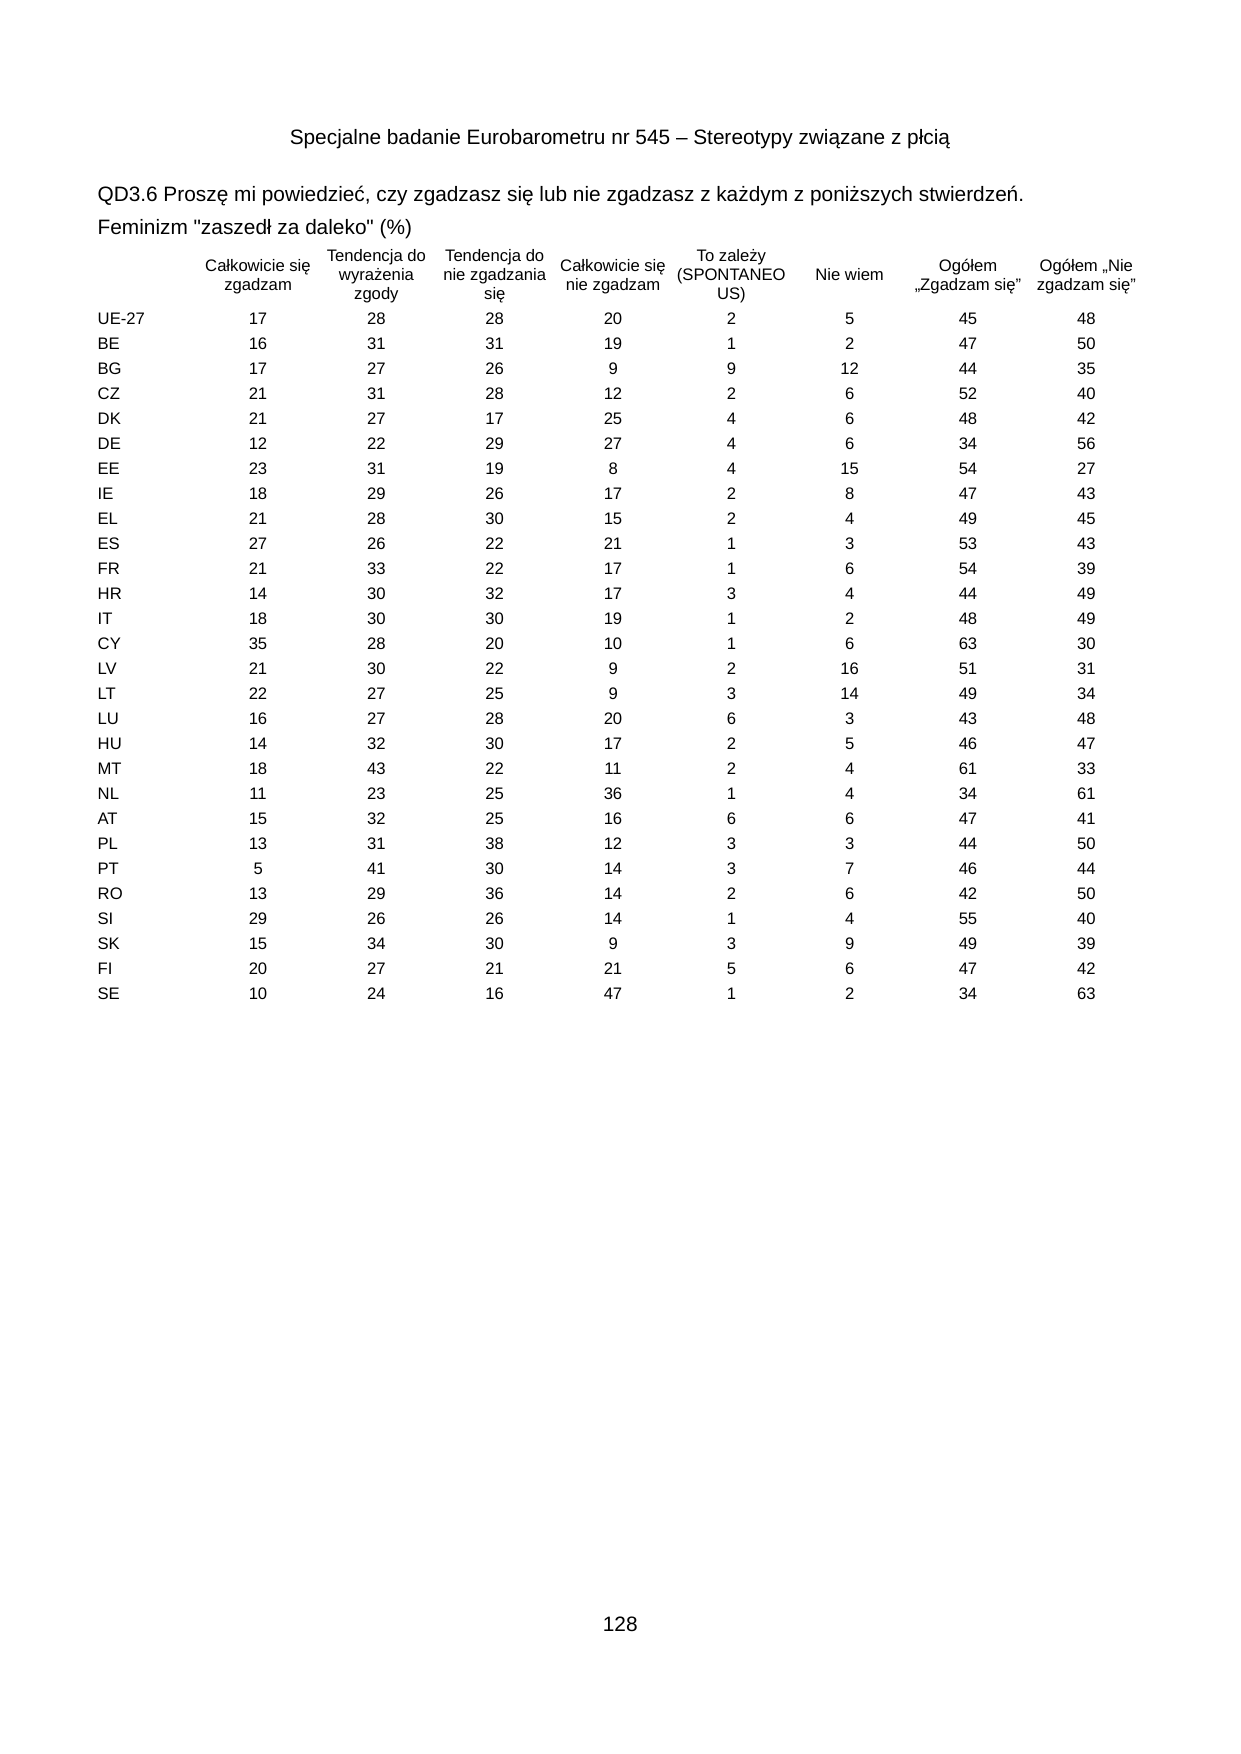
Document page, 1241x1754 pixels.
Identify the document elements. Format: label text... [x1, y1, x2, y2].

table_cell 25 [435, 781, 554, 806]
table_cell LU [95, 706, 199, 731]
table_cell 6 [790, 381, 909, 406]
table_cell 63 [1027, 981, 1145, 1006]
table_cell 15 [790, 456, 909, 481]
table_cell 6 [790, 556, 909, 581]
table_cell 2 [672, 881, 790, 906]
table_cell 36 [554, 781, 672, 806]
table_cell 16 [554, 806, 672, 831]
table_cell 30 [435, 931, 554, 956]
table_cell To zależy (SPONTANEOUS) [672, 243, 790, 306]
table_cell 31 [317, 381, 435, 406]
table_cell PT [95, 856, 199, 881]
table_cell 47 [909, 331, 1027, 356]
table_cell 1 [672, 556, 790, 581]
table_cell 40 [1027, 381, 1145, 406]
table_cell 28 [435, 706, 554, 731]
table_cell 14 [554, 906, 672, 931]
table_cell 28 [435, 306, 554, 331]
table_cell 1 [672, 631, 790, 656]
table_cell 21 [554, 956, 672, 981]
table_cell 46 [909, 856, 1027, 881]
table_cell 1 [672, 531, 790, 556]
table_cell 48 [909, 606, 1027, 631]
table_cell 29 [199, 906, 317, 931]
table_cell 20 [554, 706, 672, 731]
table_cell Feminizm "zaszedł za daleko" (%) [95, 210, 1145, 243]
table_cell 17 [435, 406, 554, 431]
table_cell FI [95, 956, 199, 981]
table_cell 27 [317, 681, 435, 706]
table_cell 39 [1027, 556, 1145, 581]
table_cell 17 [554, 581, 672, 606]
table_cell 6 [790, 431, 909, 456]
table_cell 2 [672, 656, 790, 681]
table_cell 12 [554, 381, 672, 406]
table_cell 20 [554, 306, 672, 331]
table_cell 9 [554, 931, 672, 956]
table_cell 26 [435, 906, 554, 931]
table_cell 21 [435, 956, 554, 981]
table_cell 14 [790, 681, 909, 706]
table_cell 2 [672, 756, 790, 781]
table_cell 38 [435, 831, 554, 856]
table_cell 50 [1027, 881, 1145, 906]
table_cell 42 [1027, 956, 1145, 981]
table_cell 17 [554, 731, 672, 756]
table_cell SI [95, 906, 199, 931]
table_cell 26 [435, 481, 554, 506]
table_cell 56 [1027, 431, 1145, 456]
table_cell BE [95, 331, 199, 356]
table_cell 9 [672, 356, 790, 381]
table_cell 17 [554, 481, 672, 506]
table_cell 18 [199, 481, 317, 506]
table_cell DK [95, 406, 199, 431]
table_cell 17 [199, 306, 317, 331]
table_cell 22 [435, 756, 554, 781]
table_cell SE [95, 981, 199, 1006]
table_cell 21 [199, 656, 317, 681]
table_cell 8 [790, 481, 909, 506]
table_cell 49 [1027, 581, 1145, 606]
table_cell 30 [435, 506, 554, 531]
table_cell 19 [435, 456, 554, 481]
table_cell 63 [909, 631, 1027, 656]
table_cell 53 [909, 531, 1027, 556]
table_cell IE [95, 481, 199, 506]
table_cell 27 [554, 431, 672, 456]
table_cell 43 [317, 756, 435, 781]
table_cell 6 [790, 406, 909, 431]
table_cell LT [95, 681, 199, 706]
table_cell 1 [672, 606, 790, 631]
table_cell 1 [672, 981, 790, 1006]
table_cell 47 [909, 806, 1027, 831]
table_cell 14 [554, 856, 672, 881]
table_cell 4 [790, 906, 909, 931]
table_cell RO [95, 881, 199, 906]
table_cell 43 [1027, 531, 1145, 556]
table_cell 36 [435, 881, 554, 906]
table_cell 21 [199, 406, 317, 431]
table_cell 4 [672, 431, 790, 456]
table_cell 21 [199, 556, 317, 581]
table_cell 44 [909, 356, 1027, 381]
table_cell 12 [790, 356, 909, 381]
table_cell 6 [790, 806, 909, 831]
table_cell 43 [1027, 481, 1145, 506]
table_cell 3 [790, 531, 909, 556]
table_cell 16 [199, 331, 317, 356]
table_cell 12 [199, 431, 317, 456]
table_cell 32 [317, 806, 435, 831]
table_cell 35 [1027, 356, 1145, 381]
table_cell 47 [554, 981, 672, 1006]
table_cell 2 [790, 606, 909, 631]
table_cell DE [95, 431, 199, 456]
table_cell 4 [672, 456, 790, 481]
table_cell 33 [317, 556, 435, 581]
table_cell [95, 243, 199, 306]
table_cell 18 [199, 756, 317, 781]
table_cell 13 [199, 831, 317, 856]
table_cell 30 [435, 606, 554, 631]
table_cell 6 [672, 806, 790, 831]
table_cell 34 [909, 981, 1027, 1006]
table_cell 28 [435, 381, 554, 406]
table_cell 33 [1027, 756, 1145, 781]
table_cell 47 [1027, 731, 1145, 756]
table_cell 3 [672, 831, 790, 856]
table_cell 5 [790, 731, 909, 756]
table_cell CZ [95, 381, 199, 406]
table_cell 47 [909, 956, 1027, 981]
table_cell 9 [790, 931, 909, 956]
table_cell 32 [435, 581, 554, 606]
table_cell 50 [1027, 331, 1145, 356]
table_cell 7 [790, 856, 909, 881]
table_cell 5 [199, 856, 317, 881]
table_cell 32 [317, 731, 435, 756]
table_cell 20 [199, 956, 317, 981]
table_cell 27 [1027, 456, 1145, 481]
table_header QD3.6 Proszę mi powiedzieć, czy zgadzasz się lub nie zgadzasz z każdym z poniższych stwierdzeń. [95, 178, 1145, 210]
table_cell 22 [435, 531, 554, 556]
table_cell 45 [1027, 506, 1145, 531]
table_cell 34 [909, 431, 1027, 456]
table_cell 16 [790, 656, 909, 681]
table_cell 39 [1027, 931, 1145, 956]
table_cell HU [95, 731, 199, 756]
table_cell 31 [435, 331, 554, 356]
table_cell 30 [317, 581, 435, 606]
table_cell 28 [317, 306, 435, 331]
table_cell 20 [435, 631, 554, 656]
table_cell 55 [909, 906, 1027, 931]
table_cell 2 [672, 731, 790, 756]
table_cell 1 [672, 331, 790, 356]
table_cell 48 [1027, 706, 1145, 731]
table_cell 24 [317, 981, 435, 1006]
table_cell 30 [1027, 631, 1145, 656]
table_cell 15 [554, 506, 672, 531]
table_cell 46 [909, 731, 1027, 756]
table_cell 1 [672, 906, 790, 931]
table_cell 6 [790, 956, 909, 981]
table_cell 2 [790, 981, 909, 1006]
table_cell 2 [790, 331, 909, 356]
table_cell 31 [1027, 656, 1145, 681]
table_cell 48 [1027, 306, 1145, 331]
table_cell 22 [435, 656, 554, 681]
table_cell 4 [790, 506, 909, 531]
table_cell 44 [909, 831, 1027, 856]
table_cell 19 [554, 606, 672, 631]
table_cell 27 [317, 956, 435, 981]
table_cell 47 [909, 481, 1027, 506]
table_cell 5 [672, 956, 790, 981]
table_cell 30 [435, 856, 554, 881]
table_cell 42 [1027, 406, 1145, 431]
table_cell 26 [317, 531, 435, 556]
table_cell 43 [909, 706, 1027, 731]
table_cell 5 [790, 306, 909, 331]
table_cell 44 [1027, 856, 1145, 881]
table_cell 14 [199, 581, 317, 606]
table_cell 21 [199, 381, 317, 406]
table_cell 22 [199, 681, 317, 706]
table_cell Całkowicie się nie zgadzam [554, 243, 672, 306]
table_cell 30 [435, 731, 554, 756]
table_cell 10 [199, 981, 317, 1006]
table_cell IT [95, 606, 199, 631]
table_cell 48 [909, 406, 1027, 431]
table_cell CY [95, 631, 199, 656]
table_cell 29 [317, 881, 435, 906]
table_cell 35 [199, 631, 317, 656]
table_cell 14 [554, 881, 672, 906]
table_cell LV [95, 656, 199, 681]
table_cell 25 [554, 406, 672, 431]
table_cell 45 [909, 306, 1027, 331]
table_cell 30 [317, 606, 435, 631]
table_cell 50 [1027, 831, 1145, 856]
table_cell 61 [909, 756, 1027, 781]
table_cell 28 [317, 506, 435, 531]
table_cell 34 [909, 781, 1027, 806]
table_cell Nie wiem [790, 243, 909, 306]
table_cell 1 [672, 781, 790, 806]
table_cell 11 [199, 781, 317, 806]
table_cell 31 [317, 331, 435, 356]
table_cell 9 [554, 356, 672, 381]
table_cell EL [95, 506, 199, 531]
table_cell 2 [672, 481, 790, 506]
table_cell 4 [790, 581, 909, 606]
table_cell 3 [672, 681, 790, 706]
table_cell 3 [790, 831, 909, 856]
table_cell 54 [909, 556, 1027, 581]
table_cell BG [95, 356, 199, 381]
table_cell 31 [317, 456, 435, 481]
table_cell 22 [317, 431, 435, 456]
table_cell 14 [199, 731, 317, 756]
table_cell 18 [199, 606, 317, 631]
table_cell 34 [317, 931, 435, 956]
table_cell ES [95, 531, 199, 556]
table_cell EE [95, 456, 199, 481]
table_cell 11 [554, 756, 672, 781]
table_cell NL [95, 781, 199, 806]
table_cell 13 [199, 881, 317, 906]
table_cell 15 [199, 806, 317, 831]
table_cell MT [95, 756, 199, 781]
table_cell 29 [317, 481, 435, 506]
table_cell 8 [554, 456, 672, 481]
table_cell AT [95, 806, 199, 831]
table_cell Tendencja do wyrażenia zgody [317, 243, 435, 306]
table_cell 22 [435, 556, 554, 581]
table_cell 16 [199, 706, 317, 731]
table_cell 52 [909, 381, 1027, 406]
table_cell 49 [909, 681, 1027, 706]
table_cell 61 [1027, 781, 1145, 806]
table_cell 29 [435, 431, 554, 456]
table_cell UE-27 [95, 306, 199, 331]
table_cell 2 [672, 506, 790, 531]
table_cell 6 [790, 631, 909, 656]
table_cell 30 [317, 656, 435, 681]
table_cell 27 [317, 356, 435, 381]
table_cell 41 [317, 856, 435, 881]
table_cell 23 [199, 456, 317, 481]
table_cell 19 [554, 331, 672, 356]
table_cell FR [95, 556, 199, 581]
table_cell 26 [435, 356, 554, 381]
table_cell 16 [435, 981, 554, 1006]
table_cell 54 [909, 456, 1027, 481]
table_cell 40 [1027, 906, 1145, 931]
table_cell 49 [1027, 606, 1145, 631]
table_cell 31 [317, 831, 435, 856]
table_cell 41 [1027, 806, 1145, 831]
table_cell 3 [672, 931, 790, 956]
table_cell PL [95, 831, 199, 856]
table_cell SK [95, 931, 199, 956]
table_cell 3 [790, 706, 909, 731]
table_cell 9 [554, 656, 672, 681]
table_cell Ogółem „Nie zgadzam się” [1027, 243, 1145, 306]
table_cell HR [95, 581, 199, 606]
table_cell 3 [672, 581, 790, 606]
table_cell 44 [909, 581, 1027, 606]
table_cell 25 [435, 681, 554, 706]
table_cell 4 [672, 406, 790, 431]
table_cell 6 [672, 706, 790, 731]
table_cell 27 [317, 706, 435, 731]
table_cell 4 [790, 781, 909, 806]
table_cell 10 [554, 631, 672, 656]
table_cell 15 [199, 931, 317, 956]
table_cell 51 [909, 656, 1027, 681]
table_cell 6 [790, 881, 909, 906]
table_cell 2 [672, 306, 790, 331]
table_cell 23 [317, 781, 435, 806]
table_cell 49 [909, 931, 1027, 956]
table_cell 34 [1027, 681, 1145, 706]
table_cell 21 [554, 531, 672, 556]
table_cell 27 [199, 531, 317, 556]
table_cell 26 [317, 906, 435, 931]
table_cell 49 [909, 506, 1027, 531]
table_cell 25 [435, 806, 554, 831]
table_cell Tendencja do nie zgadzania się [435, 243, 554, 306]
table_cell 28 [317, 631, 435, 656]
table_cell 3 [672, 856, 790, 881]
table_cell Całkowicie się zgadzam [199, 243, 317, 306]
table_cell 12 [554, 831, 672, 856]
table_cell 4 [790, 756, 909, 781]
table_cell Ogółem „Zgadzam się” [909, 243, 1027, 306]
table_cell 2 [672, 381, 790, 406]
table_cell 42 [909, 881, 1027, 906]
table_cell 17 [199, 356, 317, 381]
table_cell 27 [317, 406, 435, 431]
table_cell 21 [199, 506, 317, 531]
table_cell 17 [554, 556, 672, 581]
table_cell 9 [554, 681, 672, 706]
